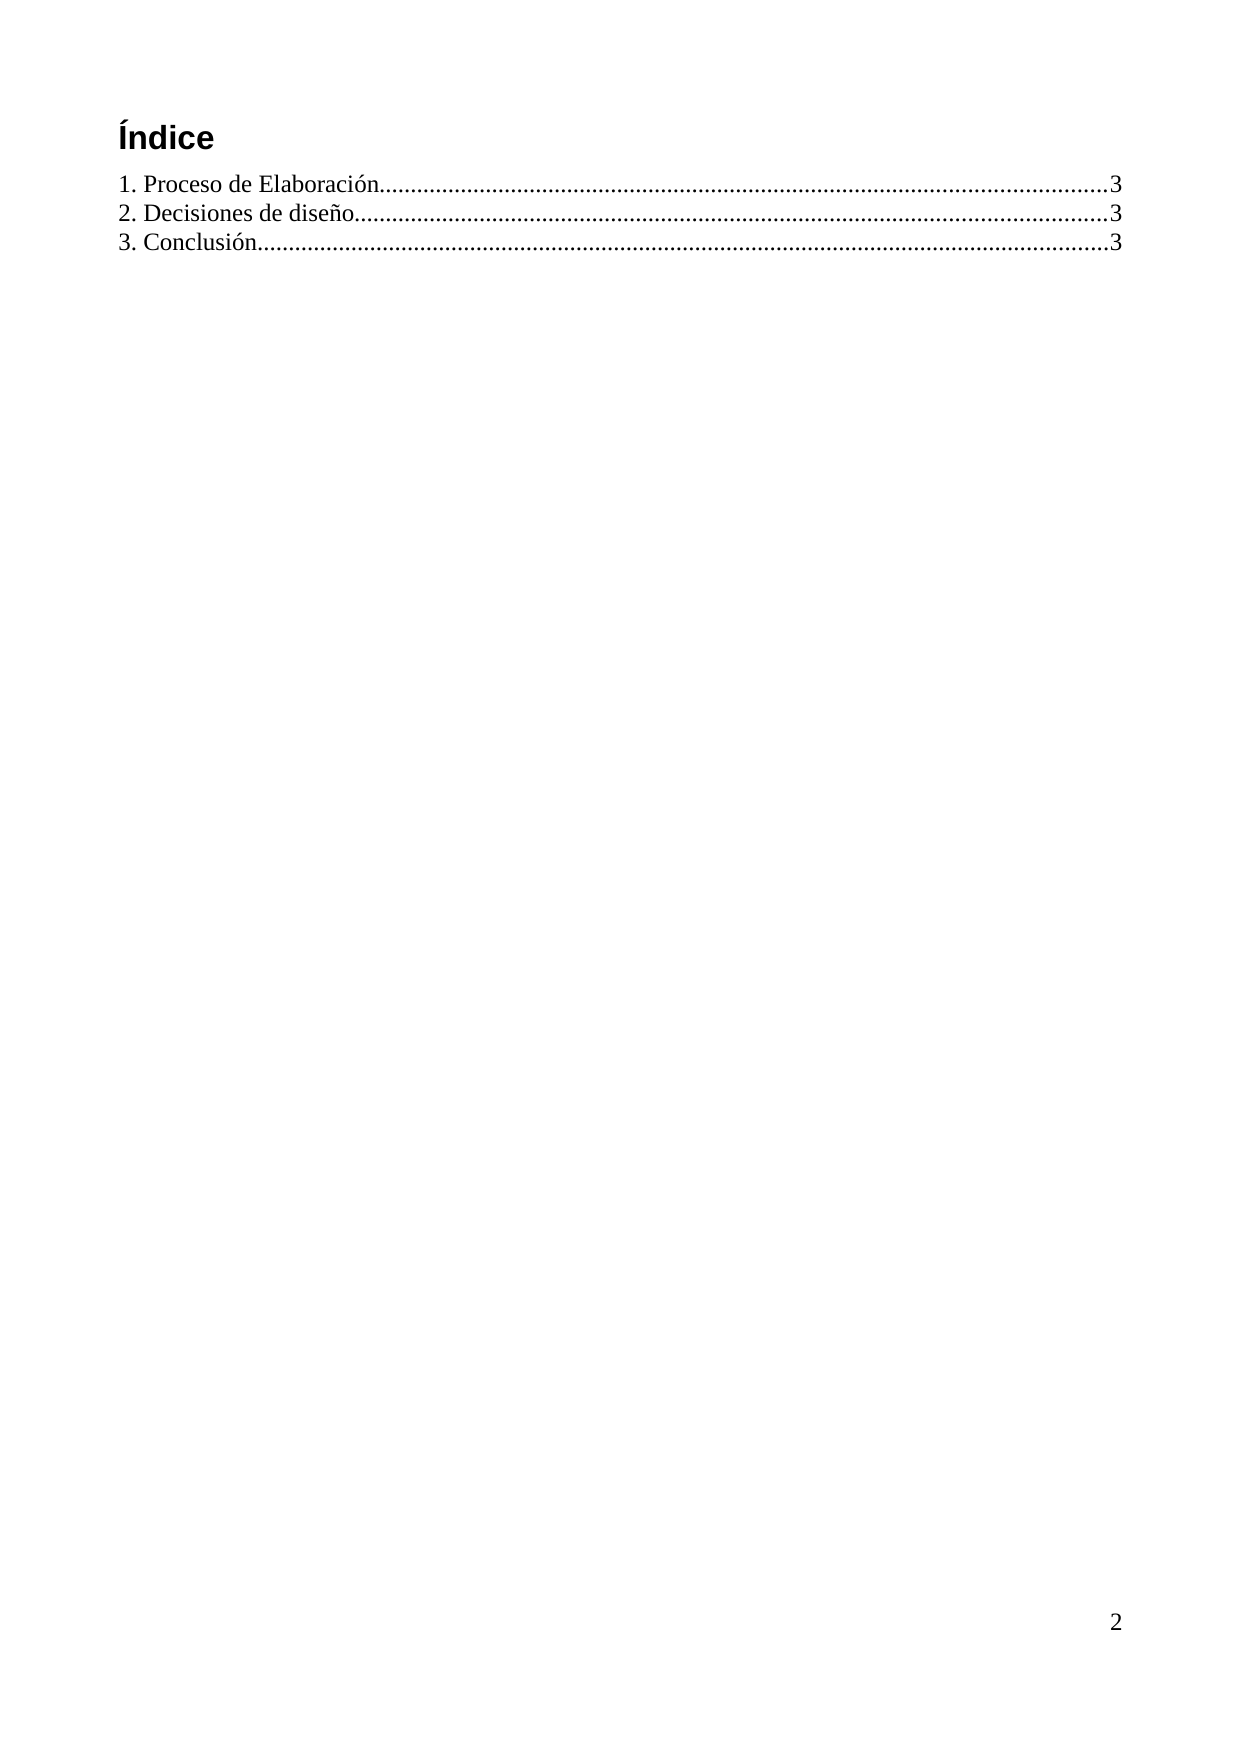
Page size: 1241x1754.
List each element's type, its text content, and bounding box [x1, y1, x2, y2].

text 2. Decisiones de diseño 3 [118, 198, 1122, 227]
text 1. Proceso de Elaboración 3 [118, 169, 1122, 198]
subtitle Índice [118, 118, 1122, 157]
text 3. Conclusión 3 [118, 227, 1122, 255]
